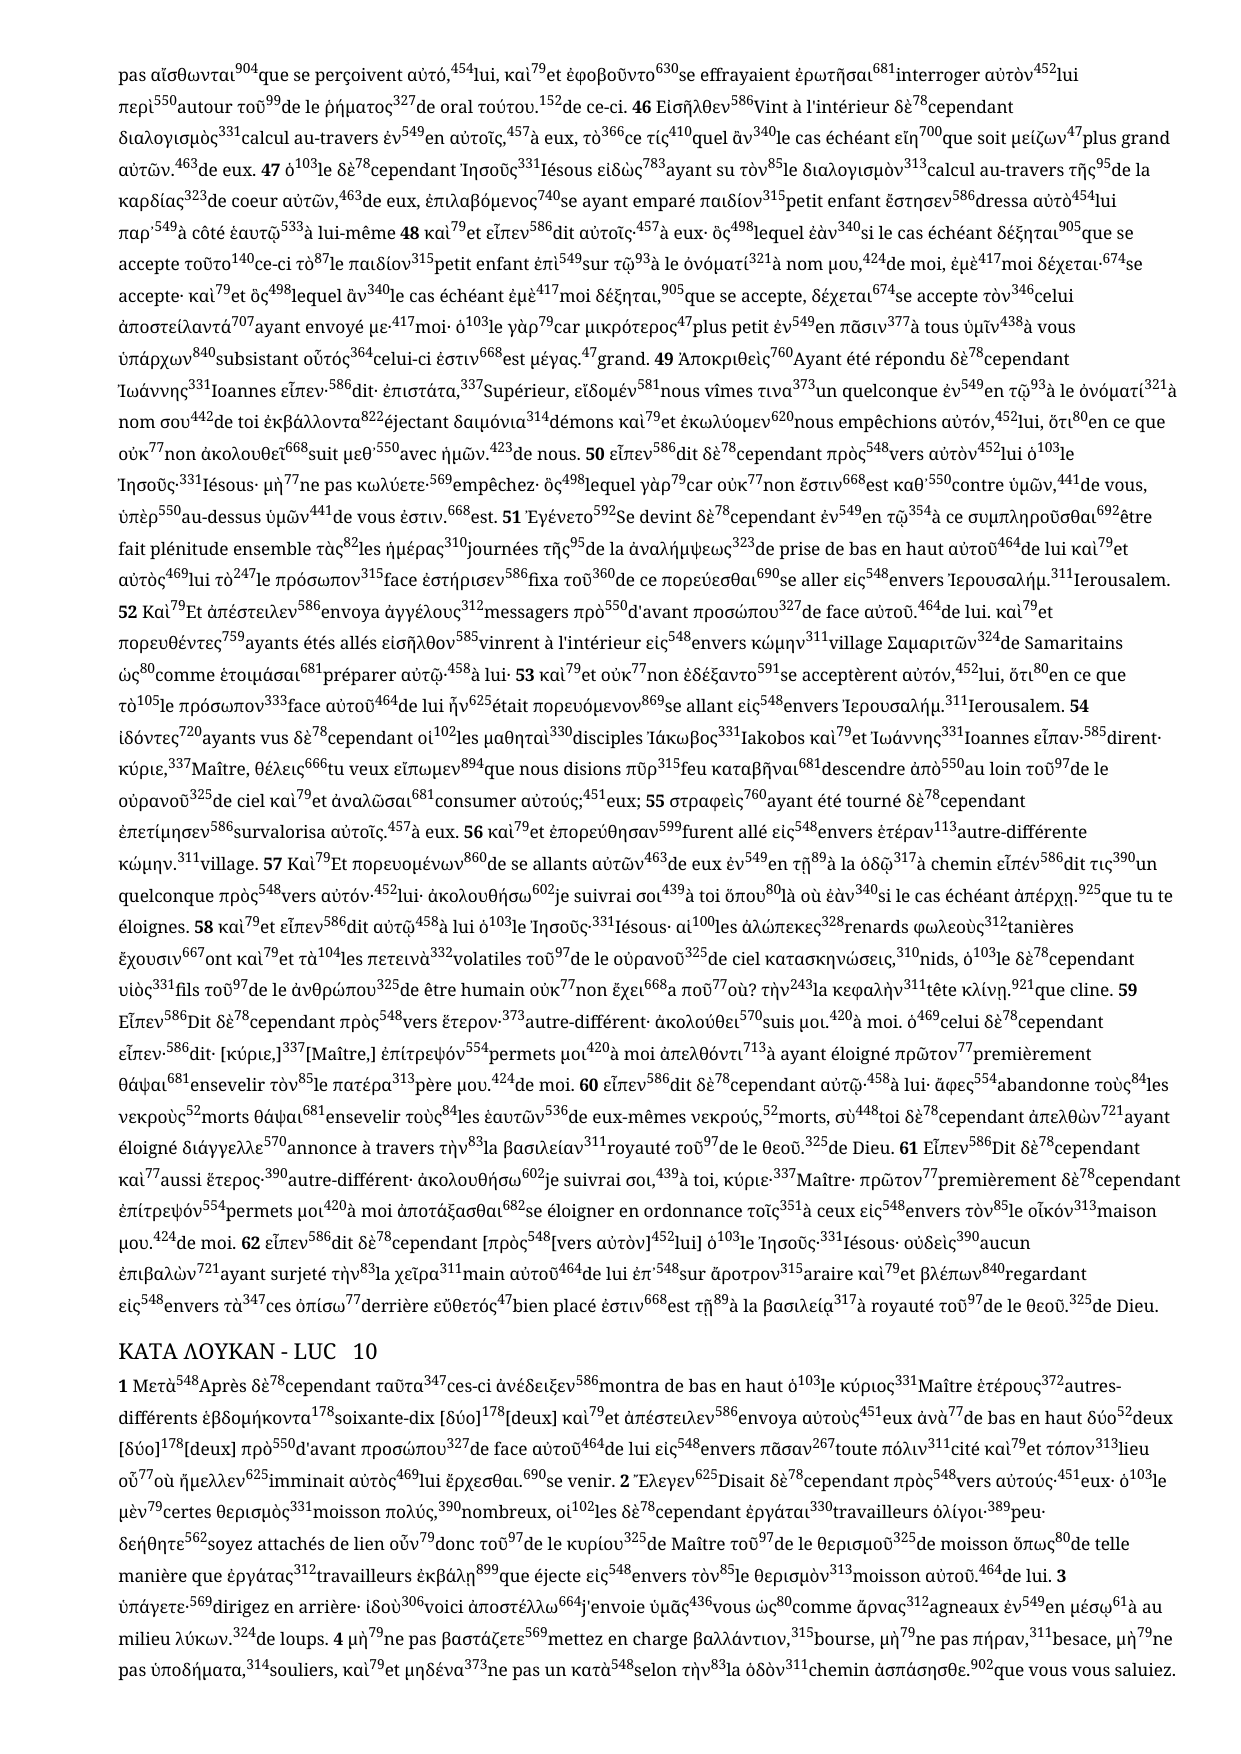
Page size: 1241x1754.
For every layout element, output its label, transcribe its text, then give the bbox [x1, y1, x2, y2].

text ΚΑΤΑ ΛΟΥΚΑΝ - LUC 10 [118, 1336, 1181, 1366]
text 1 Μετὰ548Après δὲ78cependant ταῦτα347ces-ci ἀνέδειξεν586montra de bas en haut ὁ103le κύριος331Maître ἑτέρους372autres-différents ἑβδομήκοντα178soixante-dix [δύο]178[deux] καὶ79et ἀπέστειλεν586envoya αὐτοὺς451eux ἀνὰ77de bas en haut δύο52deux [δύο]178[deux] πρὸ550d'avant προσώπου327de face αὐτοῦ464de lui εἰς548envers πᾶσαν267toute πόλιν311cité καὶ79et τόπον313lieu οὗ77où ἤμελλεν625imminait αὐτὸς469lui ἔρχεσθαι.690se venir. 2 Ἔλεγεν625Disait δὲ78cependant πρὸς548vers αὐτούς·451eux· ὁ103le μὲν79certes θερισμὸς331moisson πολύς,390nombreux, οἱ102les δὲ78cependant ἐργάται330travailleurs ὀλίγοι·389peu· δεήθητε562soyez attachés de lien οὖν79donc τοῦ97de le κυρίου325de Maître τοῦ97de le θερισμοῦ325de moisson ὅπως80de telle manière que ἐργάτας312travailleurs ἐκβάλῃ899que éjecte εἰς548envers τὸν85le θερισμὸν313moisson αὐτοῦ.464de lui. 3 ὑπάγετε·569dirigez en arrière· ἰδοὺ306voici ἀποστέλλω664j'envoie ὑμᾶς436vous ὡς80comme ἄρνας312agneaux ἐν549en μέσῳ61à au milieu λύκων.324de loups. 4 μὴ79ne pas βαστάζετε569mettez en charge βαλλάντιον,315bourse, μὴ79ne pas πήραν,311besace, μὴ79ne pas ὑποδήματα,314souliers, καὶ79et μηδένα373ne pas un κατὰ548selon τὴν83la ὁδὸν311chemin ἀσπάσησθε.902que vous vous saluiez. 5 εἰς548envers ἣν478laquelle δ᾽78cependant ἂν340le cas échéant εἰσέλθητε896que vous veniez à l'intérieur οἰκίαν,311maison d'habitation, πρῶτον77premièrement λέγετε·569dites· εἰρήνη329paix τῷ91à le οἴκῳ319à maison τούτῳ.144à celui-ci. 6 καὶ79et ἐὰν80si le cas échéant ἐκεῖ77là ᾖ921que soit υἱὸς331fils εἰρήνης,323de paix, ἐπαναπαήσεται612se reposera sur ἐπ᾽548sur αὐτὸν452lui ἡ101la εἰρήνη329paix ὑμῶν·441de vous· εἰ80si δὲ78cependant μή77ne pas γε,340du moins, ἐφ᾽548sur ὑμᾶς436vous ἀνακάμψει.606fléchira de bas en haut. 7 ἐν549en αὐτῇ142à même δὲ78cependant τῇ89à la οἰκίᾳ317à maison d'habitation μένετε569restez ἐσθίοντες839mangeants καὶ79et πίνοντες839buvants τὰ347ces παρ᾽550à côté αὐτῶν·463de eux· ἄξιος47digne γὰρ79car ὁ103le ἐργάτης331travailleur τοῦ97de le μισθοῦ325de salaire αὐτοῦ.464de lui. μὴ77ne pas μεταβαίνετε569dépassez ἐξ550hors οἰκίας323de maison d'habitation εἰς548envers οἰκίαν.311maison d'habitation. 8 καὶ79et εἰς548envers ἣν478laquelle ἂν340le cas échéant πόλιν311cité εἰσέρχησθε924que vous vous veniez à l'intérieur καὶ79et δέχωνται926que se acceptent ὑμᾶς,436vous, ἐσθίετε569mangez τὰ347ces παρατιθέμενα876étants posés à côté ὑμῖν438à vous 9 καὶ79et θεραπεύετε569soignez τοὺς84les ἐν549en αὐτῇ456à elle ἀσθενεῖς52infirmes καὶ79et λέγετε569dites αὐτοῖς·457à eux· ἤγγικεν642a approché ἐφ᾽548sur ὑμᾶς436vous ἡ101la βασιλεία329royauté τοῦ97de le θεοῦ.325de Dieu. 10 εἰς548envers ἣν478laquelle δ᾽78cependant ἂν340le cas échéant πόλιν311cité εἰσέλθητε896que vous veniez à l'intérieur καὶ79et μὴ77ne pas δέχωνται926que se acceptent ὑμᾶς,436vous, ἐξελθόντες720ayants sortis εἰς548envers τὰς82les πλατείας310places αὐτῆς462de elle εἴπατε·553dites· 11 καὶ77aussi τὸν85le κονιορτὸν313poussière τὸν346celui κολληθέντα744ayant été collé ἡμῖν419à nous ἐκ550hors τῆς95de la πόλεως323de cité ὑμῶν441de vous εἰς548envers τοὺς84les πόδας312pieds ἀπομασσόμεθα669nous nous massons au loin ὑμῖν·438à vous· πλὴν79toutefois τοῦτο348ce-ci γινώσκετε569connaissez ὅτι80en ce que ἤγγικεν642a approché ἡ101la βασιλεία329royauté τοῦ97de le θεοῦ.325de Dieu. 12 λέγω664je dis ὑμῖν438à vous ὅτι80en ce que Σοδόμοις320à Sodomas ἐν549en τῇ89à la ἡμέρᾳ317à journée ἐκείνῃ142à celle-là ἀνεκτότερον49plus supportable ἔσται612se sera ἢ79ou τῇ89à la πόλει317à cité ἐκείνῃ.142à celle-là. 13 Οὐαί304Ouai σοι,439à toi, Χοραζίν,335Chorazin, οὐαί304Ouai σοι,439à toi, Βηθσαϊδά·335Bethsaïda· ὅτι80en ce que εἰ80si ἐν549en Τύρῳ317à Tyr καὶ79et Σιδῶνι317à Sidon ἐγενήθησαν599furent devenu αἱ100les δυνάμεις328puissances αἱ361celles γενόμεναι737se ayantes devenues ἐν549en ὑμῖν,438à vous, πάλαι77vieillement ἂν340le cas échéant ἐν549en σάκκῳ319à sac καὶ79et σποδῷ317à cendre καθήμενοι866se étants assis μετενόησαν.585transintelligèrent. 14 πλὴν79toutefois Τύρῳ317à Tyr καὶ79et Σιδῶνι317à Sidon ἀνεκτότερον49plus supportable ἔσται612se sera ἐν549en τῇ89à la κρίσει317à jugement ἢ79ou ὑμῖν.438à vous. 15 καὶ79et σύ,448toi, Καφαρναούμ,335Kapharnaoum, μὴ340ne pas ἕως552jusqu'à ce que οὐρανοῦ325de ciel ὑψωθήσῃ;617tu seras haussé; ἕως552jusqu'à ce que τοῦ97de le ᾅδου325de séjour des morts καταβήσῃ.617tu seras descendu. 16 Ὁ364Celui ἀκούων840écoutant ὑμῶν441de vous ἐμοῦ424de moi ἀκούει,668écoute, καὶ79et ὁ364celui ἀθετῶν840démettant ὑμᾶς436vous ἐμὲ417moi ἀθετεῖ·668démet· ὁ364celui δὲ78cependant ἐμὲ417moi ἀθετῶν840démettant ἀθετεῖ668démet τὸν346celui ἀποστείλαντά707ayant envoyé με.417moi. 17 Ὑπέστρεψαν585Retournèrent en arrière δὲ78cependant οἱ102les ἑβδομήκοντα70soixante-dix [δύο]70[deux] μετὰ550avec χαρᾶς323de joie λέγοντες·839disants· κύριε,337Maître, καὶ77aussi τὰ104les δαιμόνια332démons ὑποτάσσεται680est subordonné ἡμῖν419à nous ἐν549en τῷ93à le ὀνόματί321à nom σου.442de toi. 18 εἶπεν586dit δὲ78cependant αὐτοῖς·457à eux· ἐθεώρουν621j'observais τὸν85le σατανᾶν313Satanas ὡς80comme ἀστραπὴν311éclair ἐκ550hors τοῦ97de le οὐρανοῦ325de ciel πεσόντα.707ayant tombé. 19 ἰδοὺ306voici δέδωκα638j'ai donné ὑμῖν438à vous τὴν83la ἐξουσίαν311autorité τοῦ360de ce πατεῖν689piétiner ἐπάνω552sur le haut ὄφεων324de serpents καὶ79et σκορπίων,324de scorpions, καὶ79et ἐπὶ548sur πᾶσαν267toute τὴν83la δύναμιν311puissance τοῦ97de le ἐχθροῦ,65de ennemi, καὶ79et οὐδὲν392aucun ὑμᾶς436vous οὐ77non μὴ77ne pas ἀδικήσῃ.899que fasse injustice. 20 πλὴν79toutefois ἐν549en τούτῳ354à ce-ci μὴ77ne pas χαίρετε569soyez de joie ὅτι80en ce que τὰ104les πνεύματα332souffles ὑμῖν438à vous ὑποτάσσεται,680est subordonné, χαίρετε569soyez de joie δὲ78cependant ὅτι80en ce que τὰ104les ὀνόματα332noms ὑμῶν441de vous ἐγγέγραπται654a été engraphé ἐν549en τοῖς90à les οὐρανοῖς.318à cieux. 21 Ἐν549En αὐτῇ142à même τῇ89à la ὥρᾳ317à heure ἠγαλλιάσατο592se exulta [ἐν]549[en] τῷ93à le πνεύματι321à souffle τῷ93à le ἁγίῳ12à saint καὶ79et εἶπεν·586dit· ἐξομολογοῦμαί670je m'avoue à l'excès σοι,439à toi, πάτερ,337père, κύριε337Maître τοῦ97de le οὐρανοῦ325de ciel καὶ79et τῆς95de la γῆς,323de terre, ὅτι80en ce que ἀπέκρυψας584tu cachas loin ταῦτα347ces-ci ἀπὸ550au loin σοφῶν64de sages καὶ79et συνετῶν64de capables de comprendre καὶ79et ἀπεκάλυψας584tu découvris αὐτὰ453eux νηπίοις·58à infantiles· ναὶ304oui ὁ109le πατήρ,337père, ὅτι80en ce que οὕτως77ainsi εὐδοκία329estimation en bien ἐγένετο592se devint ἔμπροσθέν552en devers σου.442de toi. 22 πάντα391tous μοι420à moi παρεδόθη600fut transmis ὑπὸ550sous τοῦ97de le πατρός325de père μου,424de moi, καὶ79et οὐδεὶς390aucun γινώσκει668connaît τίς410quel ἐστιν668est ὁ103le υἱὸς331fils εἰ551si μὴ77ne pas ὁ103le πατήρ,331père, καὶ79et τίς410quel ἐστιν668est ὁ103le πατὴρ331père εἰ551si μὴ77ne pas ὁ103le υἱὸς331fils καὶ79et ᾧ486à lequel ἐὰν340si le cas échéant βούληται927que se ait dessein ὁ103le υἱὸς331fils ἀποκαλύψαι.681découvrir. 23 Καὶ79Et στραφεὶς760ayant été tourné πρὸς548vers τοὺς84les μαθητὰς312disciples κατ᾽548selon ἰδίαν544en propre εἶπεν·586dit· μακάριοι46bienheureux οἱ102les ὀφθαλμοὶ330yeux οἱ363ceux βλέποντες839regardants ἃ481lesquels βλέπετε.665vous regardez. 24 λέγω664je dis γὰρ79car ὑμῖν438à vous ὅτι80en ce que πολλοὶ286nombreux προφῆται330prophètes καὶ79et βασιλεῖς330rois ἠθέλησαν585voulurent ἰδεῖν681voir ἃ481lesquels ὑμεῖς447vous βλέπετε665vous regardez καὶ79et οὐκ77non εἶδαν,585virent, καὶ79et ἀκοῦσαι681écouter ἃ481lesquels ἀκούετε665vous écoutez καὶ79et οὐκ77non ἤκουσαν.585écoutèrent. 25 Καὶ79Et ἰδοὺ306voici νομικός71légiste τις287un quelconque ἀνέστη586redressa ἐκπειράζων840mettant en tentation à l'excès αὐτὸν452lui λέγων·840disant· διδάσκαλε,337enseignant, τί399quel ποιήσας721ayant fait ζωὴν311vie αἰώνιον2éternelle κληρονομήσω;602je hériterai; 26 ὁ469celui δὲ78cependant εἶπεν586dit πρὸς548vers αὐτόν·452lui· ἐν549en τῷ91à le νόμῳ319à loi τί412quel γέγραπται;654a été graphé; πῶς77comment? ἀναγινώσκεις;666tu prends connaissance; 27 ὁ469celui δὲ78cependant ἀποκριθεὶς760ayant été répondu εἶπεν·586dit· ἀγαπήσεις604tu aimeras κύριον313Maître τὸν85le θεόν313Dieu σου442de toi ἐξ550hors ὅλης279de toute entière [τῆς]95[de la] καρδίας323de coeur σου442de toi καὶ79et ἐν549en ὅλῃ273à toute entière τῇ89à la ψυχῇ317à âme σου442de toi καὶ79et ἐν549en ὅλῃ273à toute entière τῇ89à la ἰσχύϊ317à ténacité σου442de toi καὶ79et ἐν549en ὅλῃ273à toute entière τῇ89à la διανοίᾳ317à capacité d’intelligence σου,442de toi, καὶ79et τὸν85le πλησίον53prochain σου442de toi ὡς80comme σεαυτόν.516toi-même. 28 εἶπεν586dit δὲ78cependant αὐτῷ·458à lui· ὀρθῶς77droitement ἀπεκρίθης·598tu fus répondu· τοῦτο348ce-ci ποίει570fais καὶ79et ζήσῃ.610tu te vivras. 29 ὁ469celui δὲ78cependant θέλων840voulant δικαιῶσαι681justifier ἑαυτὸν528lui-même εἶπεν586dit πρὸς548vers τὸν85le Ἰησοῦν·313Iésous· καὶ79et τίς410quel ἐστίν668est μου424de moi πλησίον;53prochain; 30 Ὑπολαβὼν721Ayant pris en dessous ὁ103le Ἰησοῦς331Iésous εἶπεν·586dit· ἄνθρωπός331être humain τις287un quelconque κατέβαινεν625descendait ἀπὸ550au loin Ἰερουσαλὴμ323de Ierousalem εἰς548envers Ἰεριχὼ311Iéricho καὶ79et λῃσταῖς318à pilleurs περιέπεσεν,586tomba autour, οἳ497lesquels καὶ79et ἐκδύσαντες720ayants dévêtus αὐτὸν452lui καὶ79et πληγὰς310coups ἐπιθέντες720ayants surposés ἀπῆλθον585éloignèrent ἀφέντες720ayants abandonnés ἡμιθανῆ.53demi-mort. 31 κατὰ548selon συγκυρίαν311coïncidence δὲ78cependant ἱερεύς331sacrificateur τις287un quelconque κατέβαινεν625descendait ἐν549en τῇ89à la ὁδῷ317à chemin ἐκείνῃ142à celle-là καὶ79et ἰδὼν721ayant vu αὐτὸν452lui ἀντιπαρῆλθεν·586passa à côté contre· 32 ὁμοίως77semblablement δὲ78cependant καὶ77aussi Λευίτης331Lévite [γενόμενος]740[se ayant devenu] κατὰ548selon τὸν85le τόπον313lieu ἐλθὼν721ayant venu καὶ79et ἰδὼν721ayant vu ἀντιπαρῆλθεν.586passa à côté contre. 33 Σαμαρίτης331Samaritain δέ78cependant τις287un quelconque ὁδεύων840cheminant ἦλθεν586vint κατ᾽548selon αὐτὸν452lui καὶ79et ἰδὼν721ayant vu ἐσπλαγχνίσθη,600fut remué aux entrailles, 34 καὶ79et προσελθὼν721ayant venu vers κατέδησεν586attacha de lien de haut en bas τὰ86les τραύματα314traumatismes αὐτοῦ464de lui ἐπιχέων840versant sur ἔλαιον315huile d'olive καὶ79et οἶνον,313vin, ἐπιβιβάσας721ayant monté dessus δὲ78cependant αὐτὸν452lui ἐπὶ548sur τὸ247le ἴδιον117en propre κτῆνος315bête de monture ἤγαγεν586conduisit αὐτὸν452lui εἰς548envers πανδοχεῖον315hôtellerie καὶ79et ἐπεμελήθη594se prit soin αὐτοῦ.464de lui. 35 καὶ79et ἐπὶ548sur τὴν344celle αὔριον77demain ἐκβαλὼν721ayant éjecté ἔδωκεν586donna δύο180deux δηνάρια314deniers τῷ91à le πανδοχεῖ319à hôtelier καὶ79et εἶπεν·586dit· ἐπιμελήθητι561te prends soin αὐτοῦ,464de lui, καὶ79et ὅ482lequel τι375un quelconque ἂν340le cas échéant προσδαπανήσῃς897que tu dépenses auprès ἐγὼ431moi ἐν549en τῷ354à ce ἐπανέρχεσθαί690se survenir de bas en haut με417moi ἀποδώσω602je redonnerai σοι.439à toi. 36 τίς410quel τούτων149de ceux-ci τῶν96de les τριῶν64de trois πλησίον53prochain δοκεῖ668estime σοι439à toi γεγονέναι686avoir devenu τοῦ358de celui ἐμπεσόντος716de ayant tombé dans εἰς548envers τοὺς84les λῃστάς;312pilleurs; 37 ὁ469celui δὲ78cependant εἶπεν·586dit· ὁ364celui ποιήσας721ayant fait τὸ87le ἔλεος315miséricorde μετ᾽550avec αὐτοῦ.464de lui. εἶπεν586dit δὲ78cependant αὐτῷ458à lui ὁ103le Ἰησοῦς·331Iésous· πορεύου574te va καὶ79et σὺ448toi ποίει570fais ὁμοίως.77semblablement. 38 Ἐν549En δὲ78cependant τῷ354à ce πορεύεσθαι690se aller αὐτοὺς451eux αὐτὸς469lui εἰσῆλθεν586vint à l'intérieur εἰς548envers κώμην311village τινά·267une quelconque· γυνὴ329femme δέ78cependant τις285une quelconque ὀνόματι321à nom Μάρθα329Martha ὑπεδέξατο592se accepta en dessous αὐτόν.452lui. 39 καὶ79et τῇδε350à cependant celle-ci ἦν625était ἀδελφὴ329soeur καλουμένη889étante appelée Μαριάμ,329Mariam, [ἣ]496[laquelle] καὶ77aussi παρακαθεσθεῖσα758ayante étée assise à côté πρὸς548vers τοὺς84les πόδας312pieds τοῦ97de le Ἰησοῦ325de Iésous ἤκουεν625écoutait τὸν85le λόγον313discours αὐτοῦ.464de lui. 40 ἡ101la δὲ78cependant Μάρθα329Martha περιεσπᾶτο636était tiré autour περὶ548autour πολλὴν267nombreuse διακονίαν·311service· ἐπιστᾶσα719ayante présentée δὲ78cependant εἶπεν·586dit· κύριε,337Maître, οὐ77non μέλει668soucie σοι439à toi ὅτι80en ce que ἡ101la ἀδελφή329soeur μου424de moi μόνην113seule με417moi κατέλιπεν586laissa en contrebas διακονεῖν;689servir; εἰπὲ554dis οὖν79donc αὐτῇ456à elle ἵνα80afin que μοι420à moi συναντιλάβηται.905que se prenne contre avec. 41 ἀποκριθεὶς760ayant été répondu δὲ78cependant εἶπεν586dit αὐτῇ456à elle ὁ103le κύριος·331Maître· Μάρθα335Martha Μάρθα,335Martha, μεριμνᾷς666tu inquiètes καὶ79et θορυβάζῃ678tu es mis en tumulte περὶ548autour πολλά,374nombreux, 42 ἑνὸς67de un δέ78cependant ἐστιν668est χρεία·329besoin· Μαριὰμ329Mariam γὰρ79car τὴν83la ἀγαθὴν2bonne μερίδα311portion ἐξελέξατο592se élut ἥτις496laquelle une quelconque οὐκ77non ἀφαιρεθήσεται619sera saisi au loin ἀπ᾽550au loin αὐτῆς.462de elle. [118, 1370, 1181, 1682]
text 1 Συγκαλεσάμενος740Se ayant appelé ensemble δὲ78cependant τοὺς84les δώδεκα52douze ἔδωκεν586donna αὐτοῖς457à eux δύναμιν311puissance καὶ79et ἐξουσίαν311autorité ἐπὶ548sur πάντα270tous τὰ86les δαιμόνια314démons καὶ79et νόσους310maladies θεραπεύειν689soigner 2 καὶ79et ἀπέστειλεν586envoya αὐτοὺς451eux κηρύσσειν689annoncer τὴν83la βασιλείαν311royauté τοῦ97de le θεοῦ325de Dieu καὶ79et ἰᾶσθαι690se guérir [τοὺς84[les ἀσθενεῖς],52infirmes], 3 καὶ79et εἶπεν586dit πρὸς548vers αὐτούς·451eux· μηδὲν375ne pas un αἴρετε569levez εἰς548envers τὴν83la ὁδόν,311chemin, μήτε79et ni ῥάβδον311bâton μήτε79et ni πήραν311besace μήτε79et ni ἄρτον313pain μήτε79et ni ἀργύριον315objet d'argent μήτε79et ni [ἀνὰ]548[de bas en haut] δύο178deux χιτῶνας312chitons ἔχειν.689avoir. 4 καὶ79et εἰς548envers ἣν478laquelle ἂν340le cas échéant οἰκίαν311maison d'habitation εἰσέλθητε,896que vous veniez à l'intérieur, ἐκεῖ77là μένετε569restez καὶ79et ἐκεῖθεν77de là ἐξέρχεσθε.573que vous vous sortez. 5 καὶ79et ὅσοι497autant lesquels ἂν340le cas échéant μὴ77ne pas δέχωνται926que se acceptent ὑμᾶς,436vous, ἐξερχόμενοι866se sortants ἀπὸ550au loin τῆς95de la πόλεως323de cité ἐκείνης148de celle-là τὸν85le κονιορτὸν313poussière ἀπὸ550au loin τῶν96de les ποδῶν324de pieds ὑμῶν441de vous ἀποτινάσσετε569secouez loin εἰς548envers μαρτύριον315témoignage ἐπ᾽548sur αὐτούς.451eux. 6 ἐξερχόμενοι866se sortants δὲ78cependant διήρχοντο630se passaient à travers κατὰ548selon τὰς82les κώμας310villages εὐαγγελιζόμενοι866se évangélisants καὶ79et θεραπεύοντες839soignants πανταχοῦ.77partout. 7 Ἤκουσεν586Écouta δὲ78cependant Ἡρῴδης331Hérode ὁ103le τετραάρχης331tétrarque τὰ347ces γινόμενα850se devenants πάντα270tous καὶ79et διηπόρει625hésitait complètement διὰ548par le fait de τὸ348ce λέγεσθαι692être dit ὑπό550sous τινων383de des quelconques ὅτι80en ce que Ἰωάννης331Ioannes ἠγέρθη600fut éveillé ἐκ550hors νεκρῶν,64de morts, 8 ὑπό550sous τινων383de des quelconques δὲ78cependant ὅτι80en ce que Ἠλίας331Élia ἐφάνη,600fut apparu en lumière, ἄλλων383de autres δὲ78cependant ὅτι80en ce que προφήτης331prophète τις287un quelconque τῶν96de les ἀρχαίων64de originaires ἀνέστη.586redressa. 9 εἶπεν586dit δὲ78cependant ὁ103le Ἡρῴδης·331Hérode· Ἰωάννην313Ioannes ἐγὼ431moi ἀπεκεφάλισα·582je décapitai· τίς410quel δέ78cependant ἐστιν668est οὗτος364celui-ci περὶ550autour οὗ492de lequel ἀκούω664j'écoute τοιαῦτα;347tels; καὶ79et ἐζήτει625cherchait ἰδεῖν681voir αὐτόν.452lui. 10 Καὶ79Et ὑποστρέψαντες720ayants retournés en arrière οἱ102les ἀπόστολοι330envoyés διηγήσαντο591se racontèrent complètement αὐτῷ458à lui ὅσα481autant lesquels ἐποίησαν.585firent. Καὶ79Et παραλαβὼν721ayant pris à côté αὐτοὺς451eux ὑπεχώρησεν586plaça en arrière κατ᾽548selon ἰδίαν544en propre εἰς548envers πόλιν311cité καλουμένην873étante appelée Βηθσαϊδά.311Bethsaïda. 11 οἱ102les δὲ78cependant ὄχλοι330foules γνόντες720ayants connus ἠκολούθησαν585suivirent αὐτῷ·458à lui· καὶ79et ἀποδεξάμενος740se ayant accepté loin αὐτοὺς451eux ἐλάλει625bavardait αὐτοῖς457à eux περὶ550autour τῆς95de la βασιλείας323de royauté τοῦ97de le θεοῦ,325de Dieu, καὶ79et τοὺς345ceux χρείαν311besoin ἔχοντας821ayants θεραπείας323de thérapie ἰᾶτο.631se guérissait. 12 Ἡ101La δὲ78cependant ἡμέρα329journée ἤρξατο592se origina κλίνειν·689cliner· προσελθόντες720ayants venus vers δὲ78cependant οἱ102les δώδεκα70douze εἶπαν585dirent αὐτῷ·458à lui· ἀπόλυσον554délie au loin τὸν85le ὄχλον,313foule, ἵνα80afin que πορευθέντες759ayants étés allés εἰς548envers τὰς82les κύκλῳ77en cercle κώμας310villages καὶ79et ἀγροὺς312champs καταλύσωσιν898que délient vers le bas καὶ79et εὕρωσιν898que trouvent ἐπισιτισμόν,313ravitaillement, ὅτι80en ce que ὧδε77ici ἐν549en ἐρήμῳ10à désert τόπῳ319à lieu ἐσμέν.663nous sommes. 13 εἶπεν586dit δὲ78cependant πρὸς548vers αὐτούς·451eux· δότε553donnez αὐτοῖς457à eux ὑμεῖς447vous φαγεῖν.681manger. οἱ468ceux δὲ78cependant εἶπαν·585dirent· οὐκ77non εἰσὶν667sont ἡμῖν419à nous πλεῖον73plus nombreusement ἢ79ou ἄρτοι330pains πέντε196cinq καὶ79et ἰχθύες330poissons δύο,196deux, εἰ80si μήτι340ne serait-ce que πορευθέντες759ayants étés allés ἡμεῖς430nous ἀγοράσωμεν894que nous achetions à l'agora εἰς548envers πάντα269tout τὸν85le λαὸν313peuple τοῦτον138celui-ci βρώματα.314aliments. 14 ἦσαν624étaient γὰρ79car ὡσεὶ77comme si ἄνδρες330hommes πεντακισχίλιοι.196cinq mille. εἶπεν586dit δὲ78cependant πρὸς548vers τοὺς84les μαθητὰς312disciples αὐτοῦ·464de lui· κατακλίνατε553clinez de haut en bas αὐτοὺς451eux κλισίας310places de clinaisons [ὡσεὶ]77[comme si] ἀνὰ77de bas en haut πεντήκοντα.52cinquante. 15 καὶ79et ἐποίησαν585firent οὕτως77ainsi καὶ79et κατέκλιναν585clinèrent de haut en bas ἅπαντας.372en totalités. 16 λαβὼν721ayant pris δὲ78cependant τοὺς84les πέντε178cinq ἄρτους312pains καὶ79et τοὺς84les δύο178deux ἰχθύας312poissons ἀναβλέψας721ayant regardé de bas en haut εἰς548envers τὸν85le οὐρανὸν313ciel εὐλόγησεν586élogia αὐτοὺς451eux καὶ79et κατέκλασεν586cassa de haut en bas καὶ79et ἐδίδου625donnait τοῖς90à les μαθηταῖς318à disciples παραθεῖναι681poser à côté τῷ91à le ὄχλῳ.319à foule. 17 καὶ79et ἔφαγον585mangèrent καὶ79et ἐχορτάσθησαν599furent fourragé πάντες,389tous, καὶ79et ἤρθη600fut levé τὸ366ce περισσεῦσαν723ayant surabondé αὐτοῖς457à eux κλασμάτων326de morceaux κόφινοι330couffins δώδεκα.196douze. 18 Καὶ79Et ἐγένετο592se devint ἐν549en τῷ354à ce εἶναι689être αὐτὸν452lui προσευχόμενον849se priant κατὰ548selon μόνας370seules συνῆσαν624étaient avec αὐτῷ458à lui οἱ102les μαθηταί,330disciples, καὶ79et ἐπηρώτησεν586surinterrogea αὐτοὺς451eux λέγων·840disant· τίνα397quel με417moi λέγουσιν667disent οἱ102les ὄχλοι330foules εἶναι;689être; 19 οἱ468ceux δὲ78cependant ἀποκριθέντες759ayants étés répondus εἶπαν·585dirent· Ἰωάννην313Ioannes τὸν85le βαπτιστήν,313Baptiseur, ἄλλοι389autres δὲ78cependant Ἠλίαν,313Élia, ἄλλοι389autres δὲ78cependant ὅτι80en ce que προφήτης331prophète τις287un quelconque τῶν96de les ἀρχαίων64de originaires ἀνέστη.586redressa. 20 εἶπεν586dit δὲ78cependant αὐτοῖς·457à eux· ὑμεῖς447vous δὲ78cependant τίνα397quel με417moi λέγετε665vous dites εἶναι;689être; Πέτρος331Pierre δὲ78cependant ἀποκριθεὶς760ayant été répondu εἶπεν·586dit· τὸν85le χριστὸν313Christ τοῦ97de le θεοῦ.325de Dieu. 21 ὁ469celui δὲ78cependant ἐπιτιμήσας721ayant survalorisé αὐτοῖς457à eux παρήγγειλεν586messagea à côté μηδενὶ378à ne pas un λέγειν689dire τοῦτο348ce-ci 22 εἰπὼν721ayant dit ὅτι80en ce que δεῖ668attache de lien τὸν85le υἱὸν313fils τοῦ97de le ἀνθρώπου325de être humain πολλὰ374nombreux παθεῖν681souffrir καὶ79et ἀποδοκιμασθῆναι683être éprouvé en rejet ἀπὸ550au loin τῶν96de les πρεσβυτέρων64de plus anciens καὶ79et ἀρχιερέων324de chefs sacrificateurs καὶ79et γραμματέων324de lettrés καὶ79et ἀποκτανθῆναι683être tué catégoriquement καὶ79et τῇ89à la τρίτῃ206à troisième ἡμέρᾳ317à journée ἐγερθῆναι.683être éveillé. 23 Ἔλεγεν625Disait δὲ78cependant πρὸς548vers πάντας·372tous· εἴ80si τις390un quelconque θέλει668veut ὀπίσω552derrière μου424de moi ἔρχεσθαι,690se venir, ἀρνησάσθω560se nie ἑαυτὸν528lui-même καὶ79et ἀράτω556lève τὸν85le σταυρὸν313croix αὐτοῦ464de lui καθ᾽548selon ἡμέραν311journée καὶ79et ἀκολουθείτω572suive μοι.420à moi. 24 ὃς498lequel γὰρ79car ἂν340le cas échéant θέλῃ921que veuille τὴν83la ψυχὴν311âme αὐτοῦ464de lui σῶσαι681sauver ἀπολέσει606perdra au loin αὐτήν·450elle· ὃς498lequel δ᾽78cependant ἂν340le cas échéant ἀπολέσῃ899que perde au loin τὴν83la ψυχὴν311âme αὐτοῦ464de lui ἕνεκεν552à cause ἐμοῦ424de moi οὗτος364celui-ci σώσει606sauvera αὐτήν.450elle. 25 τί399quel γὰρ79car ὠφελεῖται680est profité ἄνθρωπος331être humain κερδήσας721ayant gagné τὸν85le κόσμον313monde ὅλον269tout entier ἑαυτὸν528lui-même δὲ78cependant ἀπολέσας721ayant perdu au loin ἢ79ou ζημιωθείς;760ayant été endommagé; 26 ὃς498lequel γὰρ79car ἂν340le cas échéant ἐπαισχυνθῇ911que soit eu honte sur με417moi καὶ79et τοὺς84les ἐμοὺς217miens λόγους,312discours, τοῦτον346celui-ci ὁ103le υἱὸς331fils τοῦ97de le ἀνθρώπου325de être humain ἐπαισχυνθήσεται,619sera eu honte sur, ὅταν80lorsque le cas échéant ἔλθῃ899que vienne ἐν549en τῇ89à la δόξῃ317à gloire αὐτοῦ464de lui καὶ79et τοῦ97de le πατρὸς325de père καὶ79et τῶν96de les ἁγίων15de saints ἀγγέλων.324de messagers. 27 λέγω664je dis δὲ78cependant ὑμῖν438à vous ἀληθῶς,77vraiment, εἰσίν667sont τινες389des quelconques τῶν357de ceux αὐτοῦ77là-même ἑστηκότων777de ayants dressés οἳ497lesquels οὐ77non μὴ77ne pas γεύσωνται904que se goûtent θανάτου325de trépas ἕως80jusqu'à ce que ἂν340le cas échéant ἴδωσιν898que voient τὴν83la βασιλείαν311royauté τοῦ97de le θεοῦ.325de Dieu. 28 Ἐγένετο592Se devint δὲ78cependant μετὰ548après τοὺς84les λόγους312discours τούτους137ceux-ci ὡσεὶ77comme si ἡμέραι328journées ὀκτὼ194huit [καὶ]79[et] παραλαβὼν721ayant pris à côté Πέτρον313Pierre καὶ79et Ἰωάννην313Ioannes καὶ79et Ἰάκωβον313Iakobos ἀνέβη586monta εἰς548envers τὸ87le ὄρος315montagne προσεύξασθαι.682se prier. 29 καὶ79et ἐγένετο592se devint ἐν549en τῷ354à ce προσεύχεσθαι690se prier αὐτὸν452lui τὸ105le εἶδος333aspect τοῦ99de le προσώπου327de face αὐτοῦ464de lui ἕτερον392autre-différent καὶ79et ὁ103le ἱματισμὸς331habillement d'himation αὐτοῦ464de lui λευκὸς47blanc ἐξαστράπτων.840éclairant dehors. 30 καὶ79et ἰδοὺ306voici ἄνδρες330hommes δύο196deux συνελάλουν624bavardaient ensemble αὐτῷ,458à lui, οἵτινες497lesquels des quelconques ἦσαν624étaient Μωϋσῆς331Môusês καὶ79et Ἠλίας,331Élia, 31 οἳ497lesquels ὀφθέντες759ayants étés vus ἐν549en δόξῃ317à gloire ἔλεγον624disaient τὴν83la ἔξοδον311exode αὐτοῦ,464de lui, ἣν478laquelle ἤμελλεν625imminait πληροῦν689faire plénitude ἐν549en Ἰερουσαλήμ.317à Ierousalem. 32 ὁ103le δὲ78cependant Πέτρος331Pierre καὶ79et οἱ363ceux σὺν549avec αὐτῷ458à lui ἦσαν624étaient βεβαρημένοι812ayants étés alourdis ὕπνῳ·319à sommeil· διαγρηγορήσαντες720ayants veillés à travers δὲ78cependant εἶδον585virent τὴν83la δόξαν311gloire αὐτοῦ464de lui καὶ79et τοὺς84les δύο178deux ἄνδρας312hommes τοὺς345ceux συνεστῶτας769ayants dressés avec αὐτῷ.458à lui. 33 καὶ79et ἐγένετο592se devint ἐν549en τῷ354à ce διαχωρίζεσθαι692être séparé entièrement αὐτοὺς451eux ἀπ᾽550au loin αὐτοῦ464de lui εἶπεν586dit ὁ103le Πέτρος331Pierre πρὸς548vers τὸν85le Ἰησοῦν·313Iésous· ἐπιστάτα,337Supérieur, καλόν49beau ἐστιν668est ἡμᾶς416nous ὧδε77ici εἶναι,689être, καὶ79et ποιήσωμεν894que nous fassions σκηνὰς310tentes τρεῖς,176trois, μίαν51une σοὶ439à toi καὶ79et μίαν51une Μωϋσεῖ319à Môusês καὶ79et μίαν51une Ἠλίᾳ,319à Élia, μὴ77ne pas εἰδὼς783ayant su ὃ482lequel λέγει.668dit. 34 ταῦτα347ces-ci δὲ78cependant αὐτοῦ464de lui λέγοντος834de disant ἐγένετο592se devint νεφέλη329nuée καὶ79et ἐπεσκίαζεν625ombrait sur αὐτούς·451eux· ἐφοβήθησαν599furent effrayé δὲ78cependant ἐν549en τῷ354à ce εἰσελθεῖν681venir à l'intérieur αὐτοὺς451eux εἰς548envers τὴν83la νεφέλην.311nuée. 35 καὶ79et φωνὴ329voix ἐγένετο592se devint ἐκ550hors τῆς95de la νεφέλης323de nuée λέγουσα·838disante· οὗτός364celui-ci ἐστιν668est ὁ103le υἱός331fils μου424de moi ὁ364celui ἐκλελεγμένος,813ayant été élu, αὐτοῦ464de lui ἀκούετε.569écoutez. 36 καὶ79et ἐν549en τῷ354à ce γενέσθαι682se devenir τὴν83la φωνὴν311voix εὑρέθη600fut trouvé Ἰησοῦς331Iésous μόνος.132seul. καὶ79et αὐτοὶ468eux ἐσίγησαν585gardèrent le silence καὶ79et οὐδενὶ378à aucun ἀπήγγειλαν585rapportèrent annonce ἐν549en ἐκείναις141à celles-là ταῖς88à les ἡμέραις316à journées οὐδὲν375aucun ὧν493de lesquels ἑώρακαν.641ont vu. 37 Ἐγένετο592Se devint δὲ78cependant τῇ89à la ἑξῆς77suivant ἡμέρᾳ317à journée κατελθόντων715de ayants venus de haut en bas αὐτῶν463de eux ἀπὸ550au loin τοῦ99de le ὄρους327de montagne συνήντησεν586rencontra avec αὐτῷ458à lui ὄχλος331foule πολύς.287nombreux. 38 καὶ79et ἰδοὺ306voici ἀνὴρ331homme ἀπὸ550au loin τοῦ97de le ὄχλου325de foule ἐβόησεν586beugla λέγων·840disant· διδάσκαλε,337enseignant, δέομαί670je m'attache de lien σου442de toi ἐπιβλέψαι681regarder sur ἐπὶ548sur τὸν85le υἱόν313fils μου,424de moi, ὅτι80en ce que μονογενής47monogène μοί420à moi ἐστιν,668est, 39 καὶ79et ἰδοὺ306voici πνεῦμα333souffle λαμβάνει668prend αὐτὸν452lui καὶ79et ἐξαίφνης77soudainement κράζει668croasse καὶ79et σπαράσσει668convulse αὐτὸν452lui μετὰ550avec ἀφροῦ325de écume καὶ79et μόγις77laborieusement ἀποχωρεῖ668déplace loin ἀπ᾽550au loin αὐτοῦ464de lui συντρῖβον842broyant ensemble αὐτόν·452lui· 40 καὶ79et ἐδεήθην596je fus attaché de lien τῶν96de les μαθητῶν324de disciples σου442de toi ἵνα80afin que ἐκβάλωσιν898que éjectent αὐτό,454lui, καὶ79et οὐκ77non ἠδυνήθησαν.599furent pu. 41 ἀποκριθεὶς760ayant été répondu δὲ78cependant ὁ103le Ἰησοῦς331Iésous εἶπεν·586dit· ὦ340O γενεὰ335génération ἄπιστος25incroyante καὶ79et διεστραμμένη,816ayante étée tournée de travers, ἕως80jusqu'à ce que πότε77quand ἔσομαι608je me serai πρὸς548vers ὑμᾶς436vous καὶ79et ἀνέξομαι608je m'assumerai ὑμῶν;441de vous; προσάγαγε554amène ὧδε77ici τὸν85le υἱόν313fils σου.442de toi. 42 ἔτι77encore δὲ78cependant προσερχομένου861de se venant vers αὐτοῦ464de lui ἔρρηξεν586fracassa αὐτὸν452lui τὸ105le δαιμόνιον333démon καὶ79et συνεσπάραξεν·586convulsa ensemble· ἐπετίμησεν586survalorisa δὲ78cependant ὁ103le Ἰησοῦς331Iésous τῷ93à le πνεύματι321à souffle τῷ93à le ἀκαθάρτῳ12à impur καὶ79et ἰάσατο592se guérit τὸν85le παῖδα313jeune servant καὶ79et ἀπέδωκεν586redonna αὐτὸν452lui τῷ91à le πατρὶ319à père αὐτοῦ.464de lui. 43 ἐξεπλήσσοντο635étaient heurté à l'excès δὲ78cependant πάντες389tous ἐπὶ549sur τῇ89à la μεγαλειότητι317à magnificence τοῦ97de le θεοῦ.325de Dieu. Πάντων383de Tous δὲ78cependant θαυμαζόντων833de étonnants ἐπὶ549sur πᾶσιν379à tous οἷς487à lesquels ἐποίει625faisait εἶπεν586dit πρὸς548vers τοὺς84les μαθητὰς312disciples αὐτοῦ·464de lui· 44 θέσθε557que vous vous posez ὑμεῖς447vous εἰς548envers τὰ86les ὦτα314oreilles ὑμῶν441de vous τοὺς84les λόγους312discours τούτους·137ceux-ci· ὁ103le γὰρ79car υἱὸς331fils τοῦ97de le ἀνθρώπου325de être humain μέλλει668immine παραδίδοσθαι692être transmis εἰς548envers χεῖρας310mains ἀνθρώπων.324de êtres humains. 45 οἱ468ceux δὲ78cependant ἠγνόουν624méconnaissaient τὸ87le ῥῆμα315oral τοῦτο140ce-ci καὶ79et ἦν625était παρακεκαλυμμένον815ayant été couvert à côté ἀπ᾽550au loin αὐτῶν463de eux ἵνα80afin que μὴ77ne pas αἴσθωνται904que se perçoivent αὐτό,454lui, καὶ79et ἐφοβοῦντο630se effrayaient ἐρωτῆσαι681interroger αὐτὸν452lui περὶ550autour τοῦ99de le ῥήματος327de oral τούτου.152de ce-ci. 46 Εἰσῆλθεν586Vint à l'intérieur δὲ78cependant διαλογισμὸς331calcul au-travers ἐν549en αὐτοῖς,457à eux, τὸ366ce τίς410quel ἂν340le cas échéant εἴη700que soit μείζων47plus grand αὐτῶν.463de eux. 47 ὁ103le δὲ78cependant Ἰησοῦς331Iésous εἰδὼς783ayant su τὸν85le διαλογισμὸν313calcul au-travers τῆς95de la καρδίας323de coeur αὐτῶν,463de eux, ἐπιλαβόμενος740se ayant emparé παιδίον315petit enfant ἔστησεν586dressa αὐτὸ454lui παρ᾽549à côté ἑαυτῷ533à lui-même 48 καὶ79et εἶπεν586dit αὐτοῖς·457à eux· ὃς498lequel ἐὰν340si le cas échéant δέξηται905que se accepte τοῦτο140ce-ci τὸ87le παιδίον315petit enfant ἐπὶ549sur τῷ93à le ὀνόματί321à nom μου,424de moi, ἐμὲ417moi δέχεται·674se accepte· καὶ79et ὃς498lequel ἂν340le cas échéant ἐμὲ417moi δέξηται,905que se accepte, δέχεται674se accepte τὸν346celui ἀποστείλαντά707ayant envoyé με·417moi· ὁ103le γὰρ79car μικρότερος47plus petit ἐν549en πᾶσιν377à tous ὑμῖν438à vous ὑπάρχων840subsistant οὗτός364celui-ci ἐστιν668est μέγας.47grand. 49 Ἀποκριθεὶς760Ayant été répondu δὲ78cependant Ἰωάννης331Ioannes εἶπεν·586dit· ἐπιστάτα,337Supérieur, εἴδομέν581nous vîmes τινα373un quelconque ἐν549en τῷ93à le ὀνόματί321à nom σου442de toi ἐκβάλλοντα822éjectant δαιμόνια314démons καὶ79et ἐκωλύομεν620nous empêchions αὐτόν,452lui, ὅτι80en ce que οὐκ77non ἀκολουθεῖ668suit μεθ᾽550avec ἡμῶν.423de nous. 50 εἶπεν586dit δὲ78cependant πρὸς548vers αὐτὸν452lui ὁ103le Ἰησοῦς·331Iésous· μὴ77ne pas κωλύετε·569empêchez· ὃς498lequel γὰρ79car οὐκ77non ἔστιν668est καθ᾽550contre ὑμῶν,441de vous, ὑπὲρ550au-dessus ὑμῶν441de vous ἐστιν.668est. 51 Ἐγένετο592Se devint δὲ78cependant ἐν549en τῷ354à ce συμπληροῦσθαι692être fait plénitude ensemble τὰς82les ἡμέρας310journées τῆς95de la ἀναλήμψεως323de prise de bas en haut αὐτοῦ464de lui καὶ79et αὐτὸς469lui τὸ247le πρόσωπον315face ἐστήρισεν586fixa τοῦ360de ce πορεύεσθαι690se aller εἰς548envers Ἰερουσαλήμ.311Ierousalem. 52 Καὶ79Et ἀπέστειλεν586envoya ἀγγέλους312messagers πρὸ550d'avant προσώπου327de face αὐτοῦ.464de lui. καὶ79et πορευθέντες759ayants étés allés εἰσῆλθον585vinrent à l'intérieur εἰς548envers κώμην311village Σαμαριτῶν324de Samaritains ὡς80comme ἑτοιμάσαι681préparer αὐτῷ·458à lui· 53 καὶ79et οὐκ77non ἐδέξαντο591se acceptèrent αὐτόν,452lui, ὅτι80en ce que τὸ105le πρόσωπον333face αὐτοῦ464de lui ἦν625était πορευόμενον869se allant εἰς548envers Ἰερουσαλήμ.311Ierousalem. 54 ἰδόντες720ayants vus δὲ78cependant οἱ102les μαθηταὶ330disciples Ἰάκωβος331Iakobos καὶ79et Ἰωάννης331Ioannes εἶπαν·585dirent· κύριε,337Maître, θέλεις666tu veux εἴπωμεν894que nous disions πῦρ315feu καταβῆναι681descendre ἀπὸ550au loin τοῦ97de le οὐρανοῦ325de ciel καὶ79et ἀναλῶσαι681consumer αὐτούς;451eux; 55 στραφεὶς760ayant été tourné δὲ78cependant ἐπετίμησεν586survalorisa αὐτοῖς.457à eux. 56 καὶ79et ἐπορεύθησαν599furent allé εἰς548envers ἑτέραν113autre-différente κώμην.311village. 57 Καὶ79Et πορευομένων860de se allants αὐτῶν463de eux ἐν549en τῇ89à la ὁδῷ317à chemin εἶπέν586dit τις390un quelconque πρὸς548vers αὐτόν·452lui· ἀκολουθήσω602je suivrai σοι439à toi ὅπου80là où ἐὰν340si le cas échéant ἀπέρχῃ.925que tu te éloignes. 58 καὶ79et εἶπεν586dit αὐτῷ458à lui ὁ103le Ἰησοῦς·331Iésous· αἱ100les ἀλώπεκες328renards φωλεοὺς312tanières ἔχουσιν667ont καὶ79et τὰ104les πετεινὰ332volatiles τοῦ97de le οὐρανοῦ325de ciel κατασκηνώσεις,310nids, ὁ103le δὲ78cependant υἱὸς331fils τοῦ97de le ἀνθρώπου325de être humain οὐκ77non ἔχει668a ποῦ77où? τὴν243la κεφαλὴν311tête κλίνῃ.921que cline. 59 Εἶπεν586Dit δὲ78cependant πρὸς548vers ἕτερον·373autre-différent· ἀκολούθει570suis μοι.420à moi. ὁ469celui δὲ78cependant εἶπεν·586dit· [κύριε,]337[Maître,] ἐπίτρεψόν554permets μοι420à moi ἀπελθόντι713à ayant éloigné πρῶτον77premièrement θάψαι681ensevelir τὸν85le πατέρα313père μου.424de moi. 60 εἶπεν586dit δὲ78cependant αὐτῷ·458à lui· ἄφες554abandonne τοὺς84les νεκροὺς52morts θάψαι681ensevelir τοὺς84les ἑαυτῶν536de eux-mêmes νεκρούς,52morts, σὺ448toi δὲ78cependant ἀπελθὼν721ayant éloigné διάγγελλε570annonce à travers τὴν83la βασιλείαν311royauté τοῦ97de le θεοῦ.325de Dieu. 61 Εἶπεν586Dit δὲ78cependant καὶ77aussi ἕτερος·390autre-différent· ἀκολουθήσω602je suivrai σοι,439à toi, κύριε·337Maître· πρῶτον77premièrement δὲ78cependant ἐπίτρεψόν554permets μοι420à moi ἀποτάξασθαι682se éloigner en ordonnance τοῖς351à ceux εἰς548envers τὸν85le οἶκόν313maison μου.424de moi. 62 εἶπεν586dit δὲ78cependant [πρὸς548[vers αὐτὸν]452lui] ὁ103le Ἰησοῦς·331Iésous· οὐδεὶς390aucun ἐπιβαλὼν721ayant surjeté τὴν83la χεῖρα311main αὐτοῦ464de lui ἐπ᾽548sur ἄροτρον315araire καὶ79et βλέπων840regardant εἰς548envers τὰ347ces ὀπίσω77derrière εὔθετός47bien placé ἐστιν668est τῇ89à la βασιλείᾳ317à royauté τοῦ97de le θεοῦ.325de Dieu. [118, 59, 1181, 1317]
